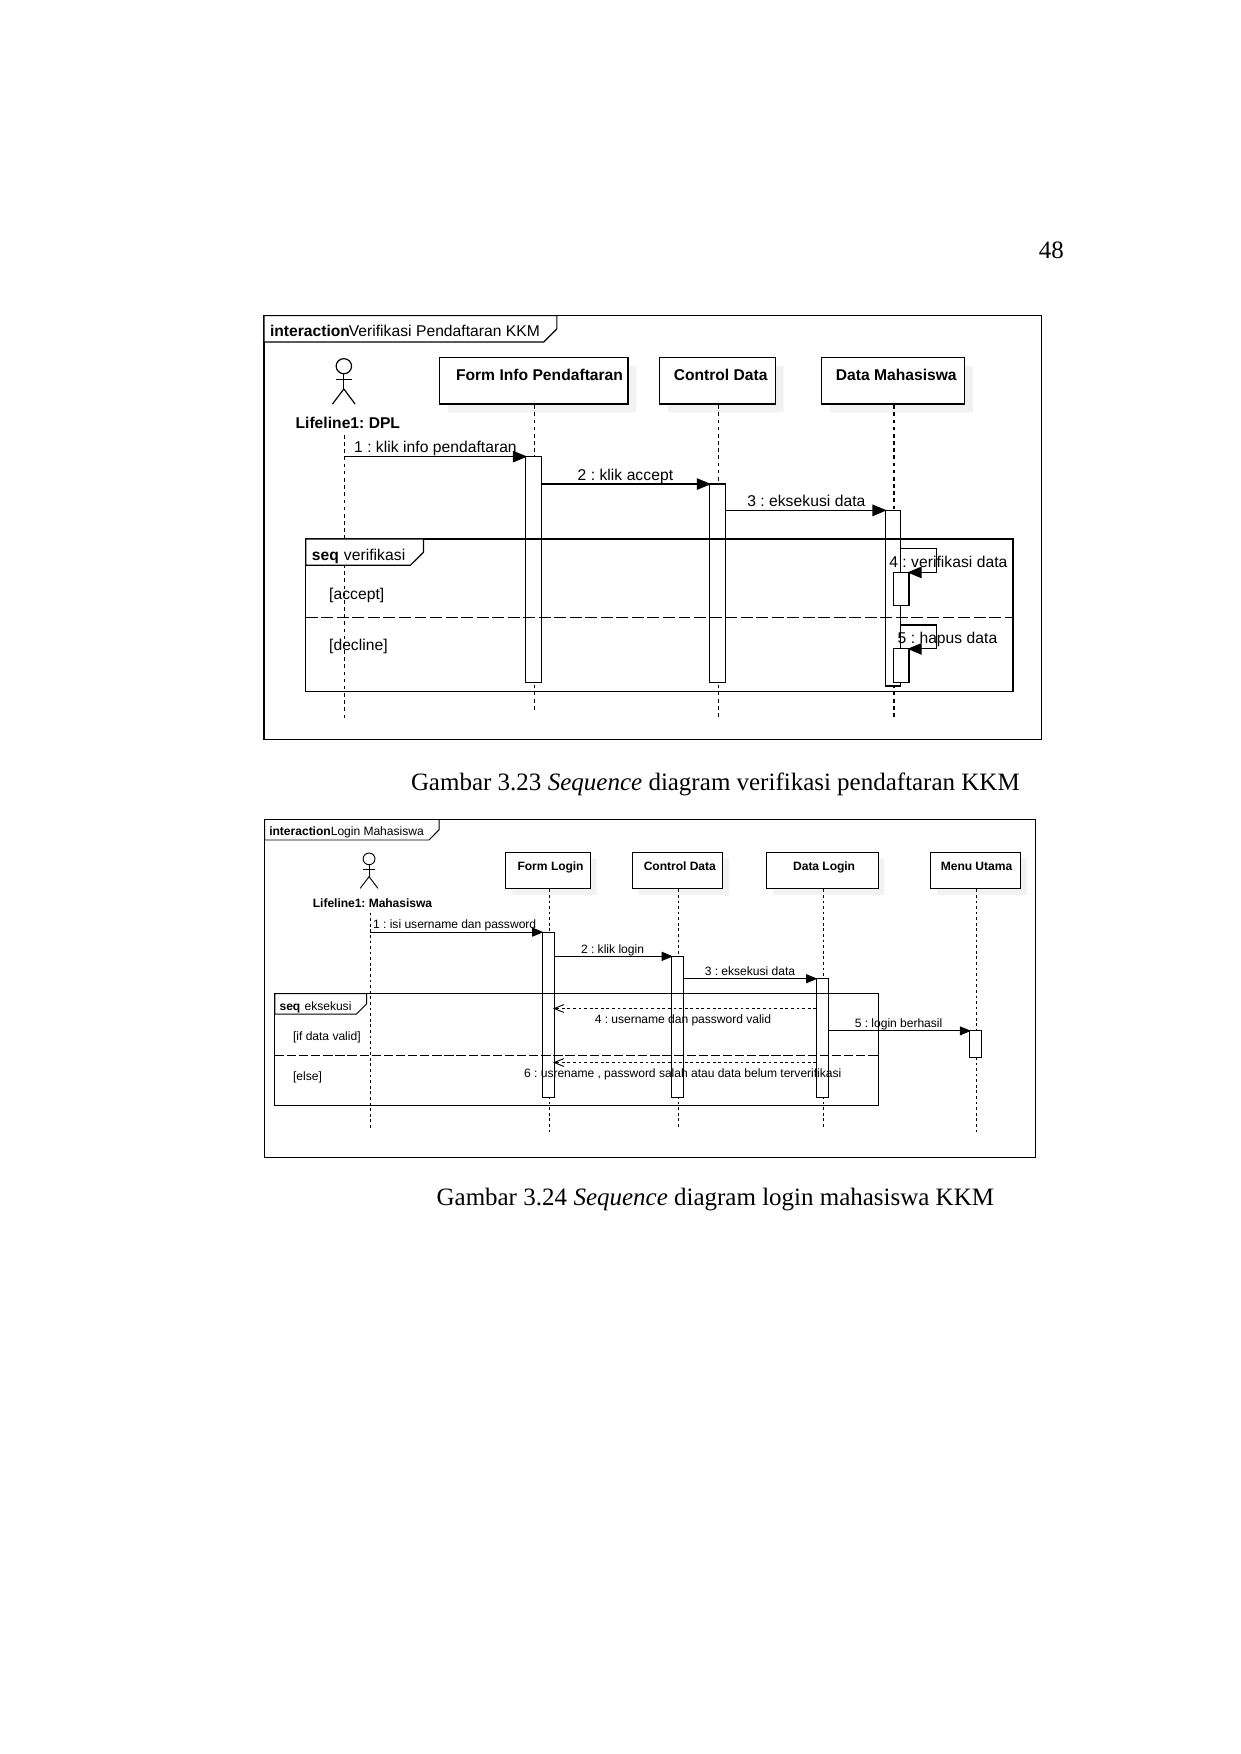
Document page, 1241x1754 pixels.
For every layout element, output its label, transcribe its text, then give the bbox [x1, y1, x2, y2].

text Gambar 3.23 Sequence diagram verifikasi pendaftaran KKM [367, 294, 1063, 795]
text Gambar 3.24 Sequence diagram login mahasiswa KKM [367, 810, 1063, 1210]
